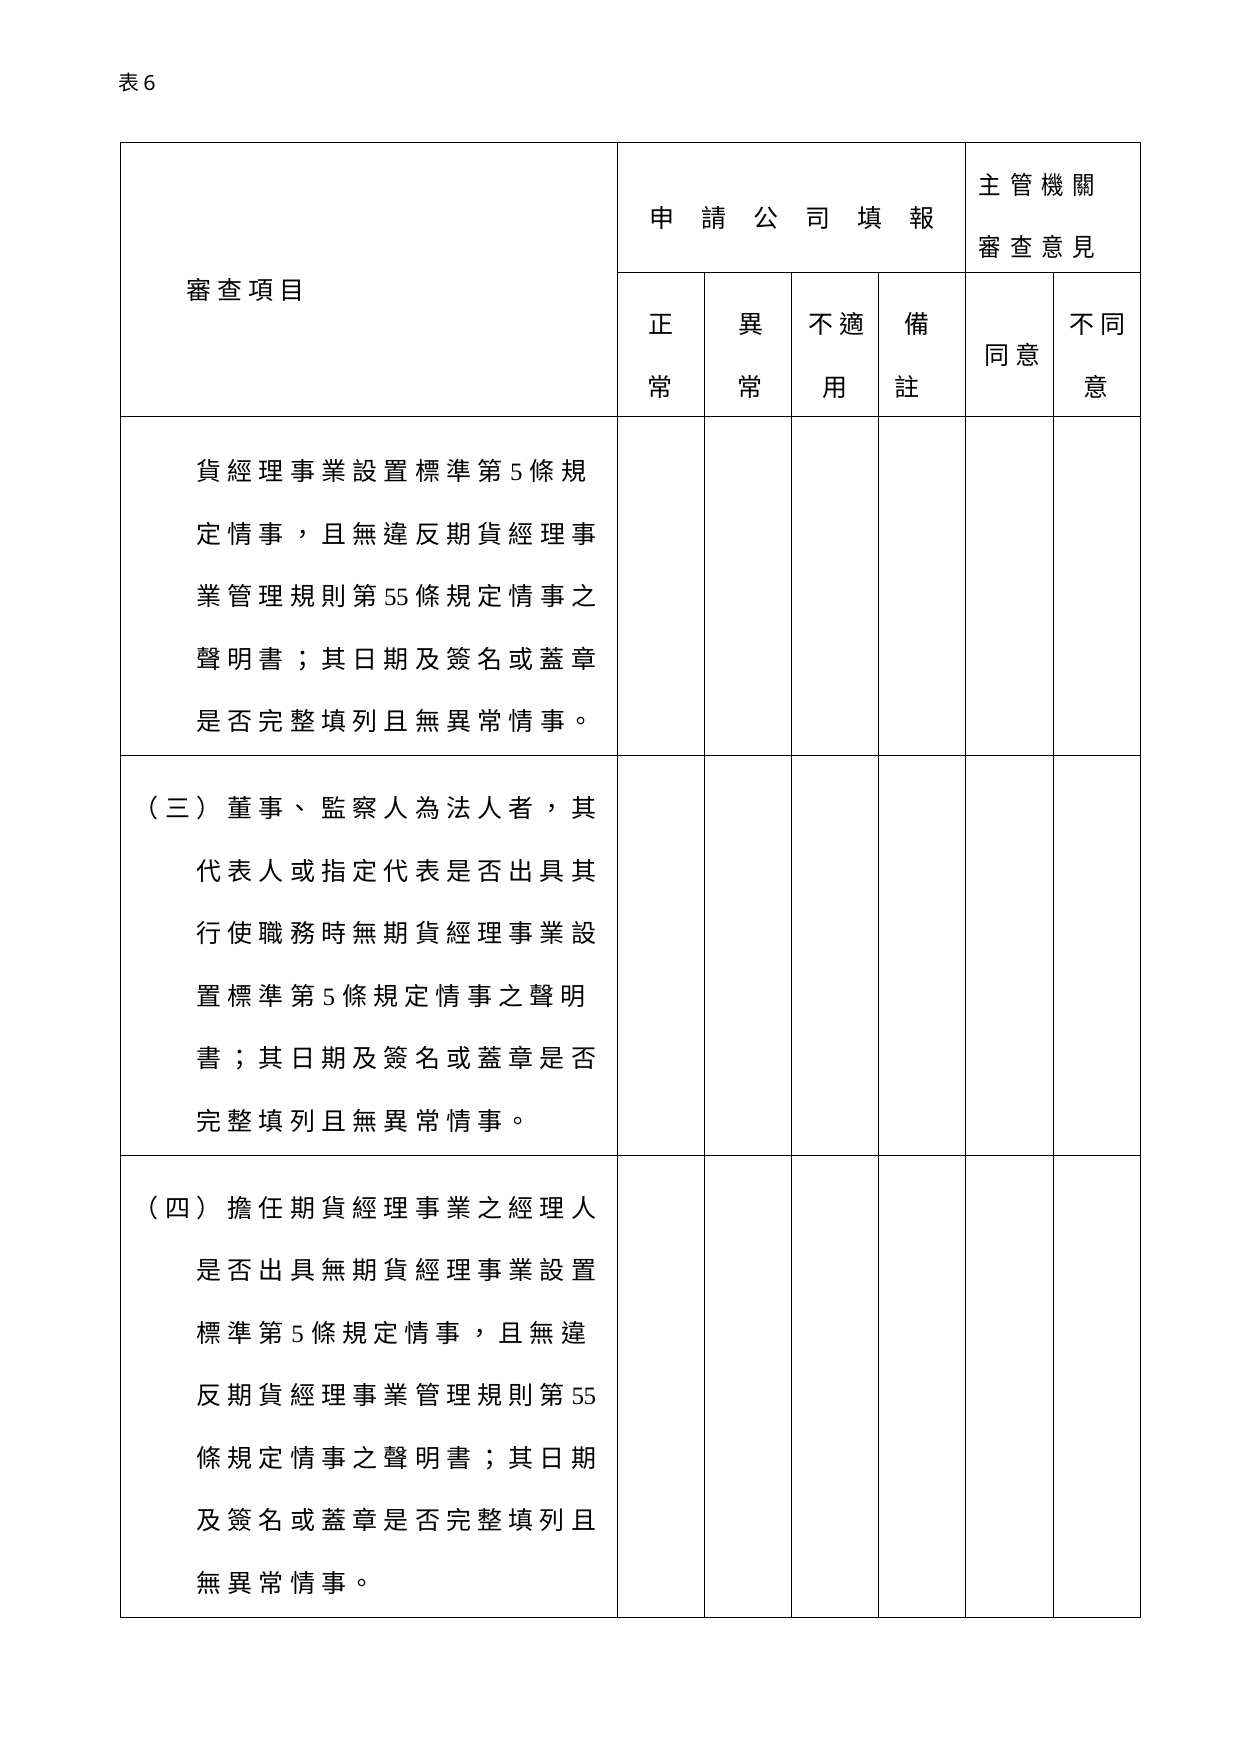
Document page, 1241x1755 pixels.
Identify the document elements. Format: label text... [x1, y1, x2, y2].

table_cell 不適用 [792, 273, 878, 416]
table_cell [618, 417, 704, 755]
table_cell [966, 417, 1053, 755]
table_cell 貨經理事業設置標準第5條規定情事，且無違反期貨經理事業管理規則第55條規定情事之聲明書；其日期及簽名或蓋章是否完整填列且無異常情事。 [121, 417, 617, 755]
table_cell [1054, 1156, 1140, 1617]
table_header 主管機關 審查意見 [966, 143, 1140, 272]
table_cell [618, 756, 704, 1154]
table_header 審查項目 [121, 143, 617, 416]
table_cell [966, 1156, 1053, 1617]
table_cell （三）董事、監察人為法人者，其代表人或指定代表是否出具其行使職務時無期貨經理事業設置標準第5條規定情事之聲明書；其日期及簽名或蓋章是否完整填列且無異常情事。 [121, 756, 617, 1154]
table_cell [1054, 417, 1140, 755]
table_cell [705, 417, 791, 755]
table_cell 備 註 [879, 273, 965, 416]
table_cell [879, 417, 965, 755]
table_cell [879, 756, 965, 1154]
table_cell [966, 756, 1053, 1154]
table_cell 正 常 [618, 273, 704, 416]
table_cell 同意 [966, 273, 1053, 416]
table_cell [618, 1156, 704, 1617]
table_cell 異 常 [705, 273, 791, 416]
table_cell [879, 1156, 965, 1617]
table_cell [705, 756, 791, 1154]
table_header 申 請 公 司 填 報 [618, 143, 965, 272]
table_cell [705, 1156, 791, 1617]
table_cell [792, 417, 878, 755]
table_cell [792, 1156, 878, 1617]
table_cell [792, 756, 878, 1154]
table_cell 不同意 [1054, 273, 1140, 416]
table_cell （四）擔任期貨經理事業之經理人是否出具無期貨經理事業設置標準第5條規定情事，且無違反期貨經理事業管理規則第55條規定情事之聲明書；其日期及簽名或蓋章是否完整填列且無異常情事。 [121, 1156, 617, 1617]
table_cell [1054, 756, 1140, 1154]
